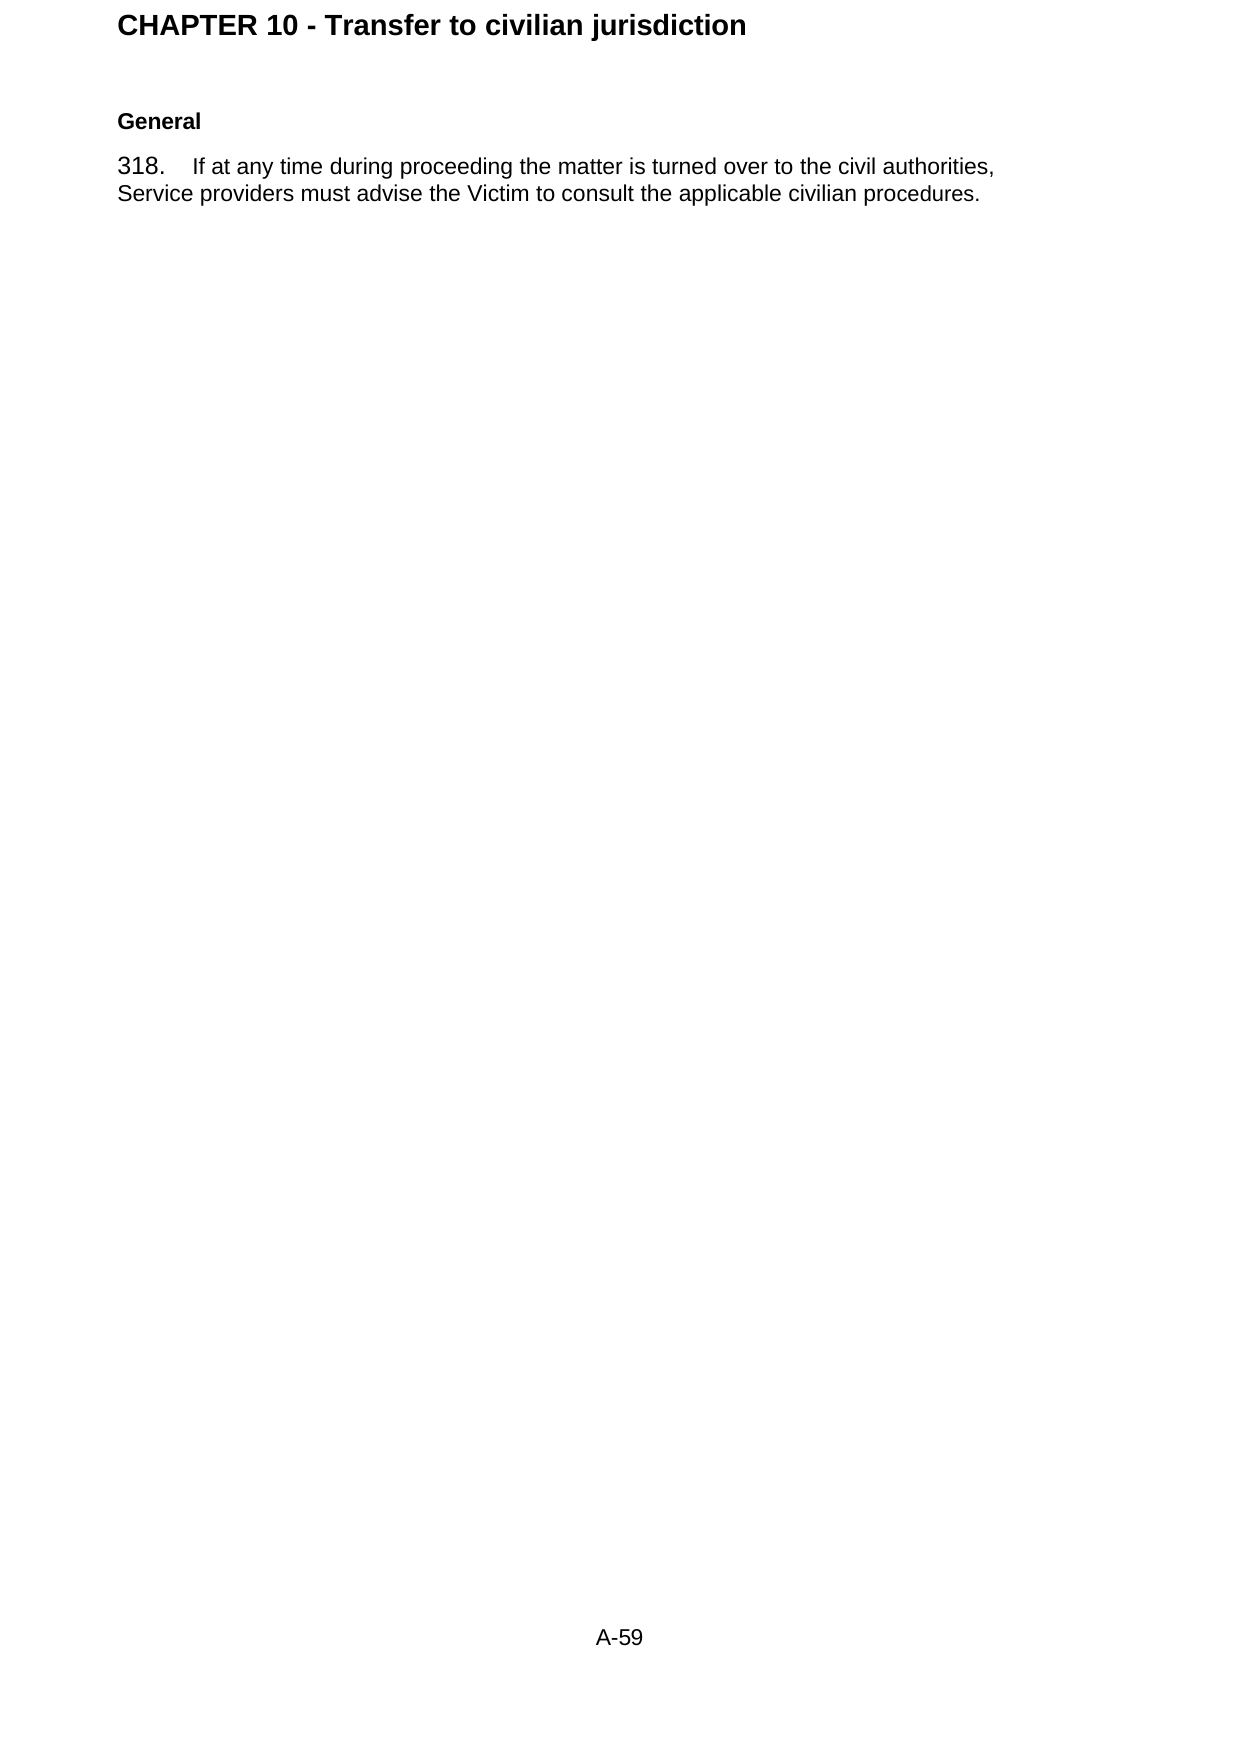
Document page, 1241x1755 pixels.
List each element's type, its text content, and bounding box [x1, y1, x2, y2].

list If at any time during proceeding the matter is turned over to the civil authorities, Service providers must advise the Victim to consult the applicable civilian procedures. [117, 151, 1052, 207]
subtitle CHAPTER 10 - Transfer to civilian jurisdiction [117, 8, 1143, 41]
subtitle General [117, 108, 1143, 134]
